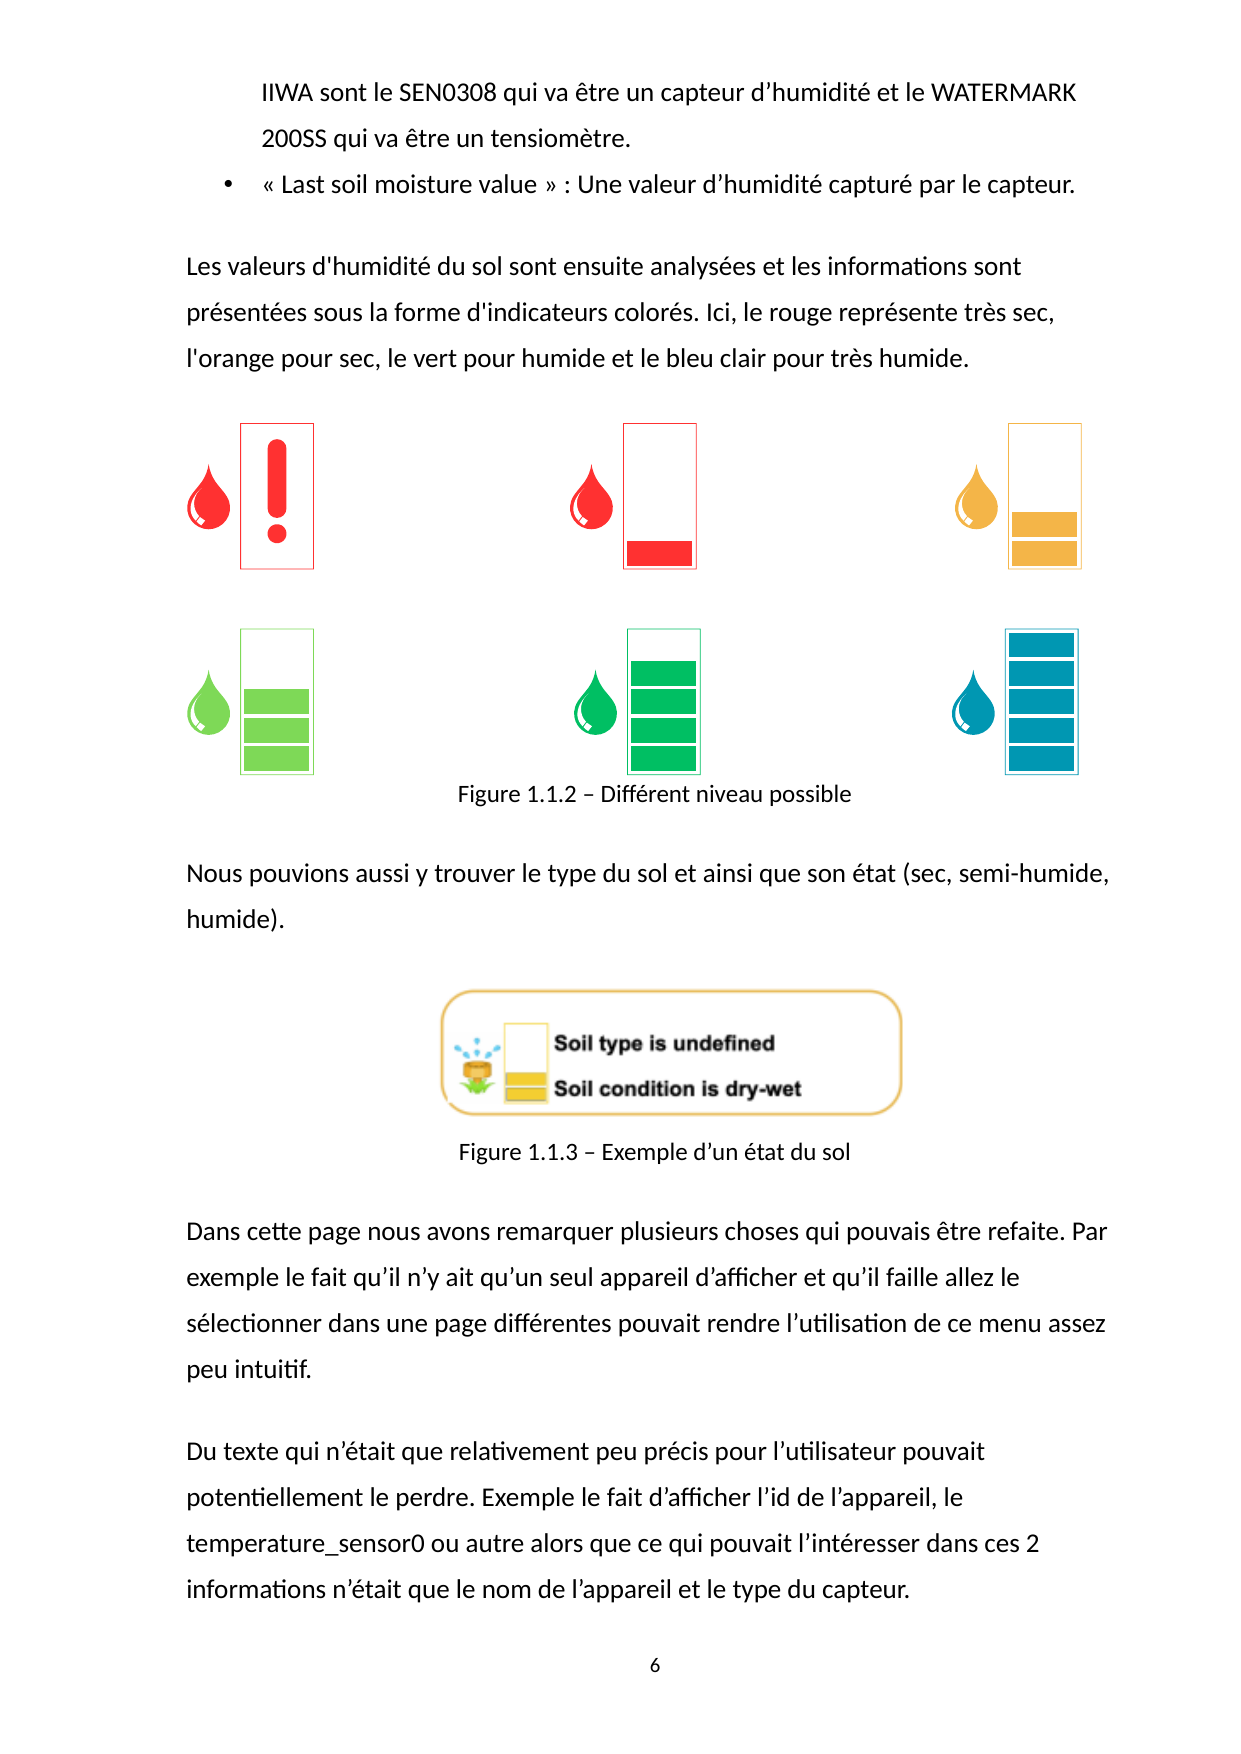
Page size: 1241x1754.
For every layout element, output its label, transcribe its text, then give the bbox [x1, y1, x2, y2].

text Figure 1.1.3 – Exemple d’un état du sol [186, 1136, 1123, 1166]
text Les valeurs d'humidité du sol sont ensuite analysées et les informations sont présentées sous la forme d'indicateurs colorés. Ici, le rouge représente très sec, l'orange pour sec, le vert pour humide et le bleu clair pour très humide. [186, 249, 1123, 374]
picture [431, 984, 903, 1122]
text Nous pouvions aussi y trouver le type du sol et ainsi que son état (sec, semi-humide, humide). [186, 856, 1123, 936]
list IIWA sont le SEN0308 qui va être un capteur d’humidité et le WATERMARK 200SS qui va être un tensiomètre. [223, 75, 1123, 154]
text Figure 1.1.2 – Différent niveau possible [186, 778, 1123, 809]
list « Last soil moisture value » : Une valeur d’humidité capturé par le capteur. [223, 167, 1123, 200]
text Du texte qui n’était que relativement peu précis pour l’utilisateur pouvait potentiellement le perdre. Exemple le fait d’afficher l’id de l’appareil, le temperature_sensor0 ou autre alors que ce qui pouvait l’intéresser dans ces 2 informations n’était que le nom de l’appareil et le type du capteur. [186, 1434, 1123, 1605]
text Dans cette page nous avons remarquer plusieurs choses qui pouvais être refaite. Par exemple le fait qu’il n’y ait qu’un seul appareil d’afficher et qu’il faille allez le sélectionner dans une page différentes pouvait rendre l’utilisation de ce menu assez peu intuitif. [186, 1214, 1123, 1385]
